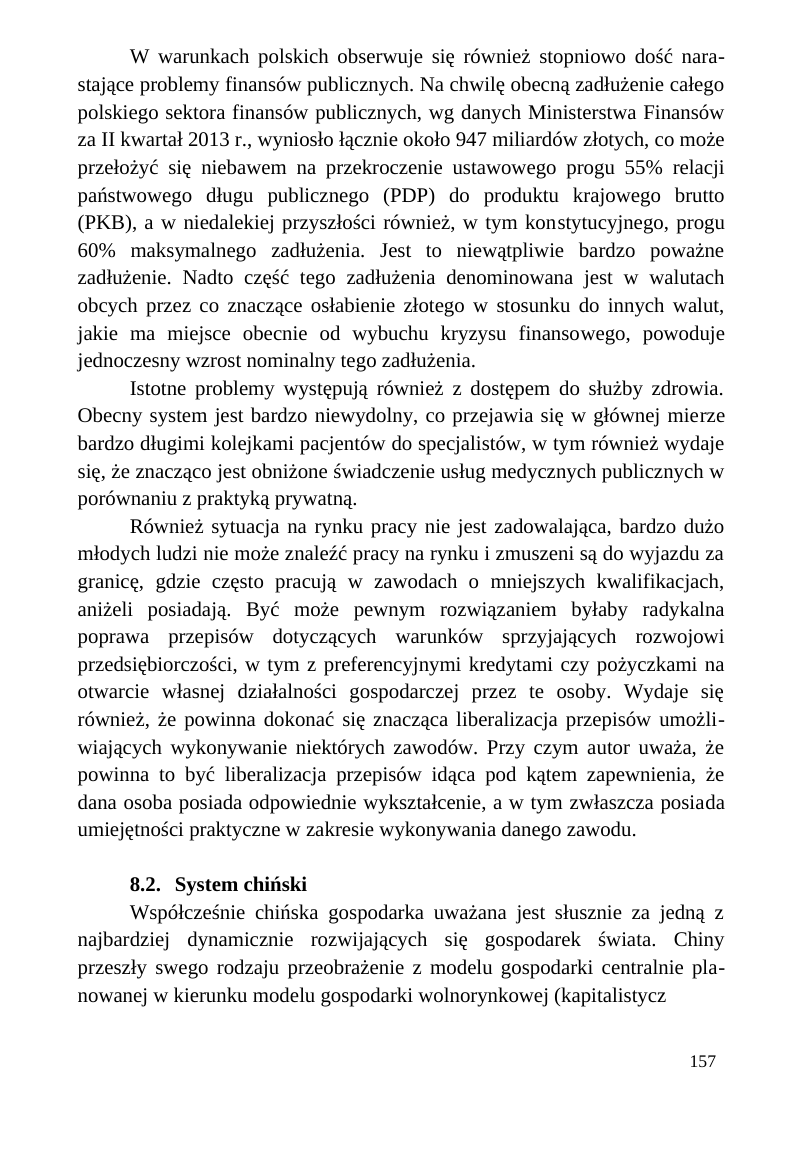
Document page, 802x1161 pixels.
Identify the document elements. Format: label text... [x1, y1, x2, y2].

text Istotne problemy występują również z dostępem do służby zdrowia. Obecny system jest bardzo niewydolny, co przejawia się w głównej mie­rze bardzo długimi kolejkami pacjentów do specjalistów, w tym również wydaje się, że znacząco jest obniżone świadczenie usług medycznych publicznych w porównaniu z praktyką prywatną. [77, 376, 725, 510]
subtitle 8.2. System chiński [77, 872, 725, 896]
text 157 [689, 1051, 723, 1071]
text W warunkach polskich obserwuje się również stopniowo dość nara­stające problemy finansów publicznych. Na chwilę obecną zadłużenie całego polskiego sektora finansów publicznych, wg danych Ministerstwa Finansów za II kwartał 2013 r., wyniosło łącznie około 947 miliardów złotych, co może przełożyć się niebawem na przekroczenie ustawowego progu 55% relacji państwowego długu publicznego (PDP) do produktu krajowego brutto (PKB), a w niedalekiej przyszłości również, w tym kon­stytucyjnego, progu 60% maksymalnego zadłużenia. Jest to niewątpliwie bardzo poważne zadłużenie. Nadto część tego zadłużenia denominowana jest w walutach obcych przez co znaczące osłabienie złotego w stosunku do innych walut, jakie ma miejsce obecnie od wybuchu kryzysu finanso­wego, powoduje jednoczesny wzrost nominalny tego zadłużenia. [77, 44, 725, 372]
text Również sytuacja na rynku pracy nie jest zadowalająca, bardzo dużo młodych ludzi nie może znaleźć pracy na rynku i zmuszeni są do wyjazdu za granicę, gdzie często pracują w zawodach o mniejszych kwalifikacjach, aniżeli posiadają. Być może pewnym rozwiązaniem byłaby radykalna poprawa przepisów dotyczących warunków sprzyjających rozwojowi przedsiębiorczości, w tym z preferencyjnymi kredytami czy pożyczkami na otwarcie własnej działalności gospodarczej przez te osoby. Wydaje się również, że powinna dokonać się znacząca liberalizacja przepisów umożli­wiających wykonywanie niektórych zawodów. Przy czym autor uważa, że powinna to być liberalizacja przepisów idąca pod kątem zapewnienia, że dana osoba posiada odpowiednie wykształcenie, a w tym zwłaszcza posia­da umiejętności praktyczne w zakresie wykonywania danego zawodu. [77, 514, 725, 841]
text Współcześnie chińska gospodarka uważana jest słusznie za jedną z najbardziej dynamicznie rozwijających się gospodarek świata. Chiny przeszły swego rodzaju przeobrażenie z modelu gospodarki centralnie pla­nowanej w kierunku modelu gospodarki wolnorynkowej (kapitalistycz­ [77, 900, 725, 1007]
